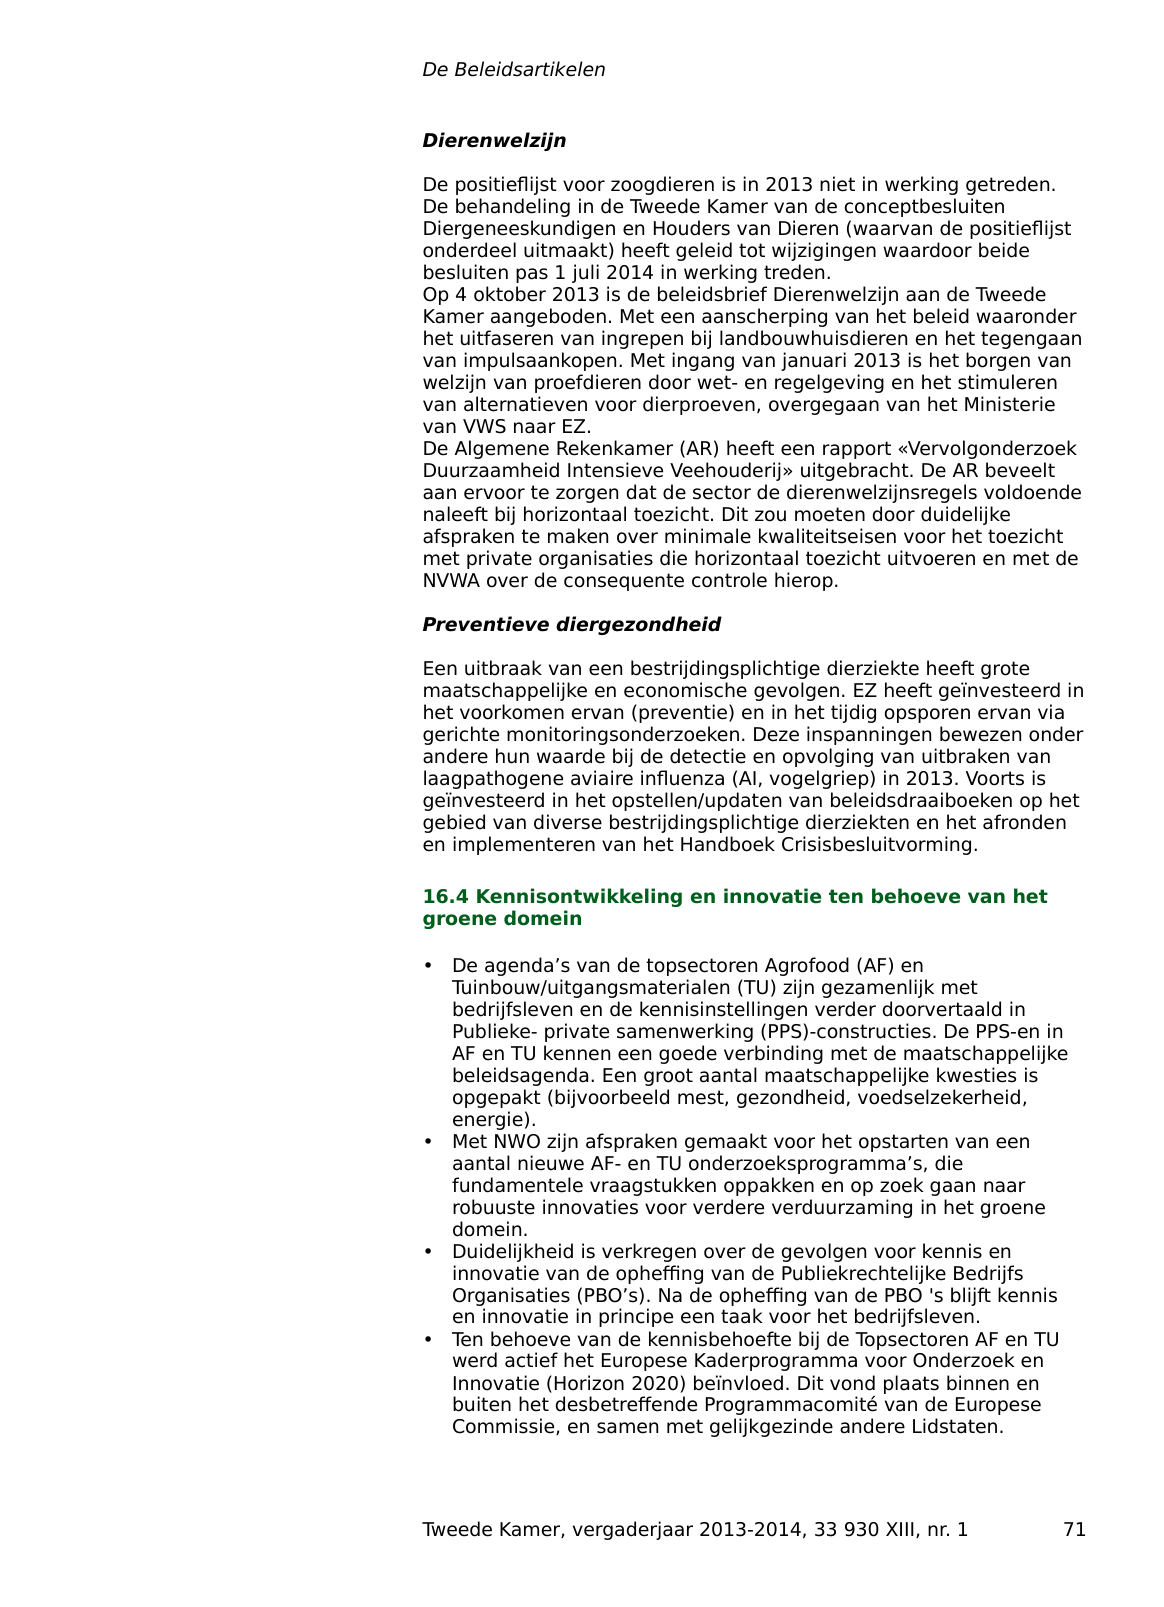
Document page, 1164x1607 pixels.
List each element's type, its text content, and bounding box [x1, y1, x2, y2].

text • Met NWO zijn afspraken gemaakt voor het opstarten van een aantal nieuwe AF- en TU onderzoeksprogramma’s, die fundamentele vraagstukken oppakken en op zoek gaan naar robuuste innovaties voor verdere verduurzaming in het groene domein. [422, 1131, 1087, 1241]
text • Ten behoeve van de kennisbehoefte bij de Topsectoren AF en TU werd actief het Europese Kaderprogramma voor Onderzoek en Innovatie (Horizon 2020) beïnvloed. Dit vond plaats binnen en buiten het desbetreffende Programmacomité van de Europese Commissie, en samen met gelijkgezinde andere Lidstaten. [422, 1328, 1087, 1438]
text Een uitbraak van een bestrijdingsplichtige dierziekte heeft grote maatschappelijke en economische gevolgen. EZ heeft geïnvesteerd in het voorkomen ervan (preventie) en in het tijdig opsporen ervan via gerichte monitoringsonderzoeken. Deze inspanningen bewezen onder andere hun waarde bij de detectie en opvolging van uitbraken van laagpathogene aviaire influenza (AI, vogelgriep) in 2013. Voorts is geïnvesteerd in het opstellen/updaten van beleidsdraaiboeken op het gebied van diverse bestrijdingsplichtige dierziekten en het afronden en implementeren van het Handboek Crisisbesluitvorming. [422, 658, 1087, 856]
subtitle Preventieve diergezondheid [422, 614, 1087, 636]
text De positieflijst voor zoogdieren is in 2013 niet in werking getreden. De behandeling in de Tweede Kamer van de conceptbesluiten Diergeneeskundigen en Houders van Dieren (waarvan de positieflijst onderdeel uitmaakt) heeft geleid tot wijzigingen waardoor beide besluiten pas 1 juli 2014 in werking treden. [422, 174, 1087, 284]
subtitle Dierenwelzijn [422, 130, 1087, 152]
subtitle 16.4 Kennisontwikkeling en innovatie ten behoeve van het groene domein [422, 886, 1087, 930]
text De Algemene Rekenkamer (AR) heeft een rapport «Vervolgonderzoek Duurzaamheid Intensieve Veehouderij» uitgebracht. De AR beveelt aan ervoor te zorgen dat de sector de dierenwelzijnsregels voldoende naleeft bij horizontaal toezicht. Dit zou moeten door duidelijke afspraken te maken over minimale kwaliteitseisen voor het toezicht met private organisaties die horizontaal toezicht uitvoeren en met de NVWA over de consequente controle hierop. [422, 438, 1087, 592]
text Op 4 oktober 2013 is de beleidsbrief Dierenwelzijn aan de Tweede Kamer aangeboden. Met een aanscherping van het beleid waaronder het uitfaseren van ingrepen bij landbouwhuisdieren en het tegengaan van impulsaankopen. Met ingang van januari 2013 is het borgen van welzijn van proefdieren door wet- en regelgeving en het stimuleren van alternatieven voor dierproeven, overgegaan van het Ministerie van VWS naar EZ. [422, 284, 1087, 438]
text • Duidelijkheid is verkregen over de gevolgen voor kennis en innovatie van de opheffing van de Publiekrechtelijke Bedrijfs Organisaties (PBO’s). Na de opheffing van de PBO 's blijft kennis en innovatie in principe een taak voor het bedrijfsleven. [422, 1241, 1087, 1328]
text • De agenda’s van de topsectoren Agrofood (AF) en Tuinbouw/uitgangsmaterialen (TU) zijn gezamenlijk met bedrijfsleven en de kennisinstellingen verder doorvertaald in Publieke- private samenwerking (PPS)-constructies. De PPS-en in AF en TU kennen een goede verbinding met de maatschappelijke beleidsagenda. Een groot aantal maatschappelijke kwesties is opgepakt (bijvoorbeeld mest, gezondheid, voedselzekerheid, energie). [422, 955, 1087, 1131]
